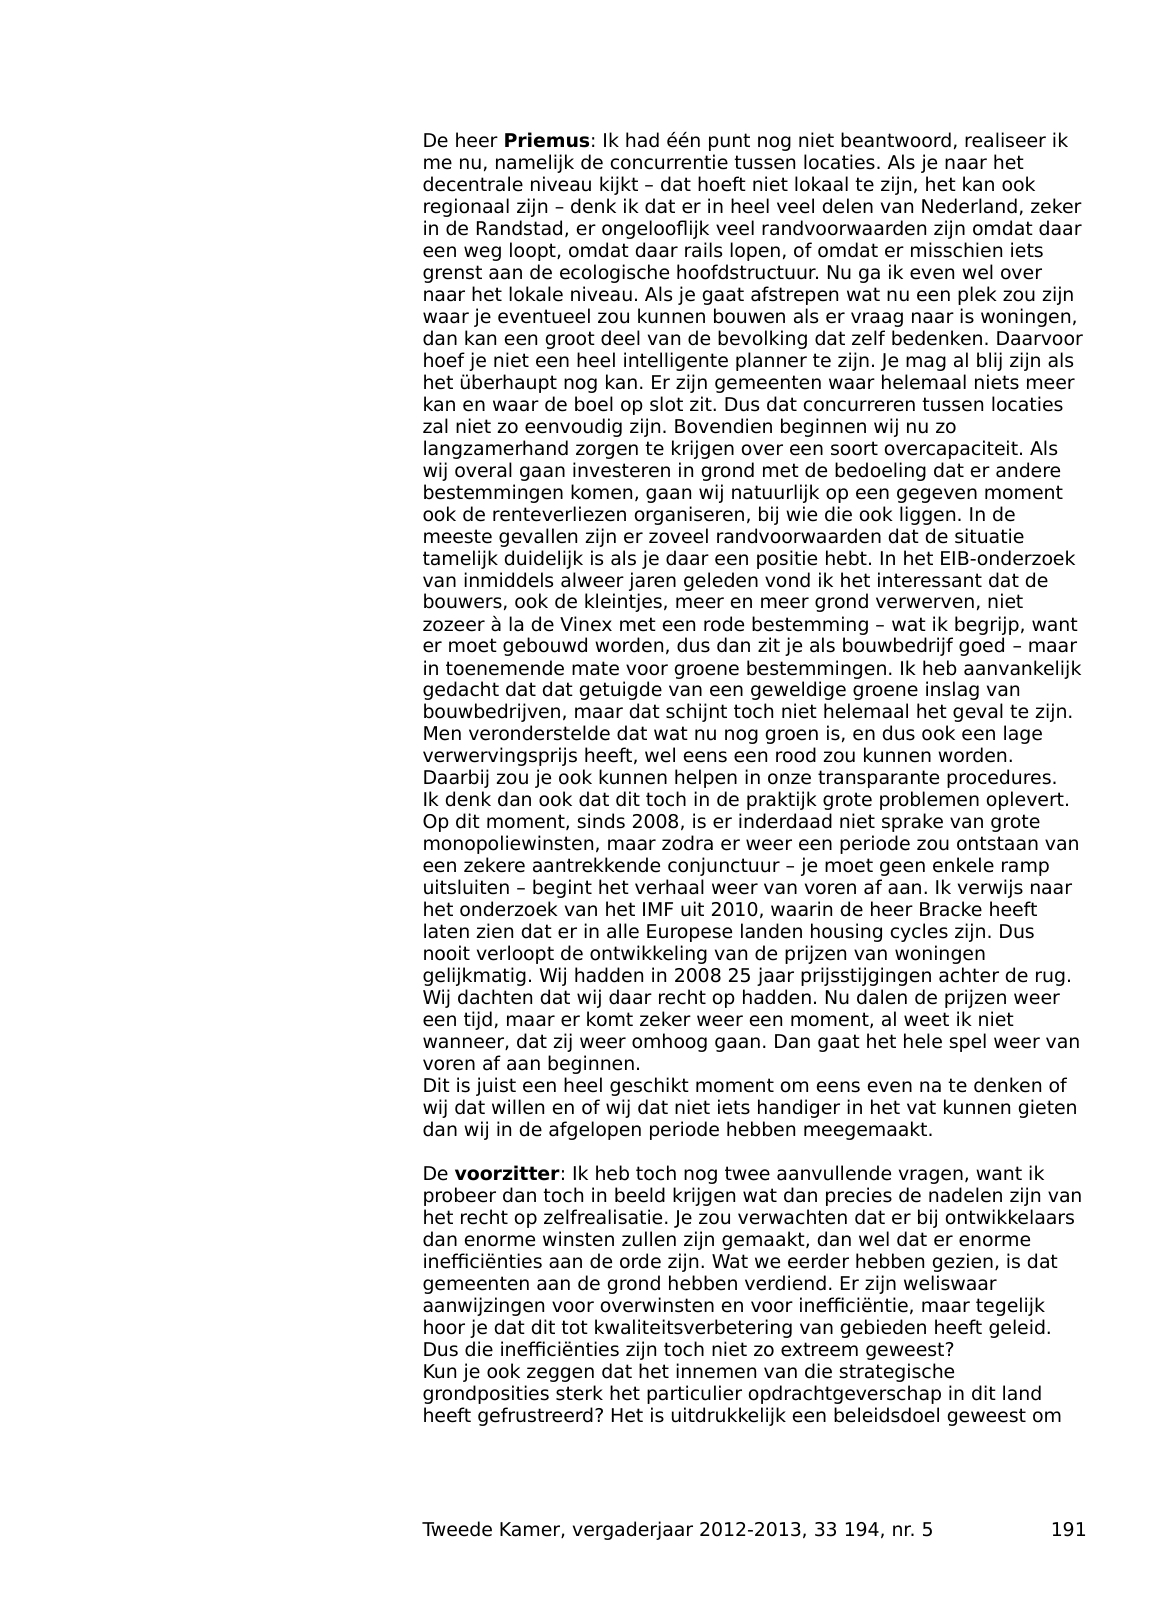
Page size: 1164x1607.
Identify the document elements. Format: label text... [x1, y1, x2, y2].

text Ik denk dan ook dat dit toch in de praktijk grote problemen oplevert. Op dit moment, sinds 2008, is er inderdaad niet sprake van grote monopoliewinsten, maar zodra er weer een periode zou ontstaan van een zekere aantrekkende conjunctuur – je moet geen enkele ramp uitsluiten – begint het verhaal weer van voren af aan. Ik verwijs naar het onderzoek van het IMF uit 2010, waarin de heer Bracke heeft laten zien dat er in alle Europese landen housing cycles zijn. Dus nooit verloopt de ontwikkeling van de prijzen van woningen gelijkmatig. Wij hadden in 2008 25 jaar prijsstijgingen achter de rug. Wij dachten dat wij daar recht op hadden. Nu dalen de prijzen weer een tijd, maar er komt zeker weer een moment, al weet ik niet wanneer, dat zij weer omhoog gaan. Dan gaat het hele spel weer van voren af aan beginnen. [422, 789, 1087, 1075]
text Dit is juist een heel geschikt moment om eens even na te denken of wij dat willen en of wij dat niet iets handiger in het vat kunnen gieten dan wij in de afgelopen periode hebben meegemaakt. [422, 1075, 1087, 1141]
text De voorzitter: Ik heb toch nog twee aanvullende vragen, want ik probeer dan toch in beeld krijgen wat dan precies de nadelen zijn van het recht op zelfrealisatie. Je zou verwachten dat er bij ontwikkelaars dan enorme winsten zullen zijn gemaakt, dan wel dat er enorme inefficiënties aan de orde zijn. Wat we eerder hebben gezien, is dat gemeenten aan de grond hebben verdiend. Er zijn weliswaar aanwijzingen voor overwinsten en voor inefficiëntie, maar tegelijk hoor je dat dit tot kwaliteitsverbetering van gebieden heeft geleid. Dus die inefficiënties zijn toch niet zo extreem geweest? [422, 1163, 1087, 1361]
text Kun je ook zeggen dat het innemen van die strategische grondposities sterk het particulier opdrachtgeverschap in dit land heeft gefrustreerd? Het is uitdrukkelijk een beleidsdoel geweest om [422, 1361, 1087, 1427]
text De heer Priemus: Ik had één punt nog niet beantwoord, realiseer ik me nu, namelijk de concurrentie tussen locaties. Als je naar het decentrale niveau kijkt – dat hoeft niet lokaal te zijn, het kan ook regionaal zijn – denk ik dat er in heel veel delen van Nederland, zeker in de Randstad, er ongelooflijk veel randvoorwaarden zijn omdat daar een weg loopt, omdat daar rails lopen, of omdat er misschien iets grenst aan de ecologische hoofdstructuur. Nu ga ik even wel over naar het lokale niveau. Als je gaat afstrepen wat nu een plek zou zijn waar je eventueel zou kunnen bouwen als er vraag naar is woningen, dan kan een groot deel van de bevolking dat zelf bedenken. Daarvoor hoef je niet een heel intelligente planner te zijn. Je mag al blij zijn als het überhaupt nog kan. Er zijn gemeenten waar helemaal niets meer kan en waar de boel op slot zit. Dus dat concurreren tussen locaties zal niet zo eenvoudig zijn. Bovendien beginnen wij nu zo langzamerhand zorgen te krijgen over een soort overcapaciteit. Als wij overal gaan investeren in grond met de bedoeling dat er andere bestemmingen komen, gaan wij natuurlijk op een gegeven moment ook de renteverliezen organiseren, bij wie die ook liggen. In de meeste gevallen zijn er zoveel randvoorwaarden dat de situatie tamelijk duidelijk is als je daar een positie hebt. In het EIB-onderzoek van inmiddels alweer jaren geleden vond ik het interessant dat de bouwers, ook de kleintjes, meer en meer grond verwerven, niet zozeer à la de Vinex met een rode bestemming – wat ik begrijp, want er moet gebouwd worden, dus dan zit je als bouwbedrijf goed – maar in toenemende mate voor groene bestemmingen. Ik heb aanvankelijk gedacht dat dat getuigde van een geweldige groene inslag van bouwbedrijven, maar dat schijnt toch niet helemaal het geval te zijn. Men veronderstelde dat wat nu nog groen is, en dus ook een lage verwervingsprijs heeft, wel eens een rood zou kunnen worden. Daarbij zou je ook kunnen helpen in onze transparante procedures. [422, 130, 1087, 789]
